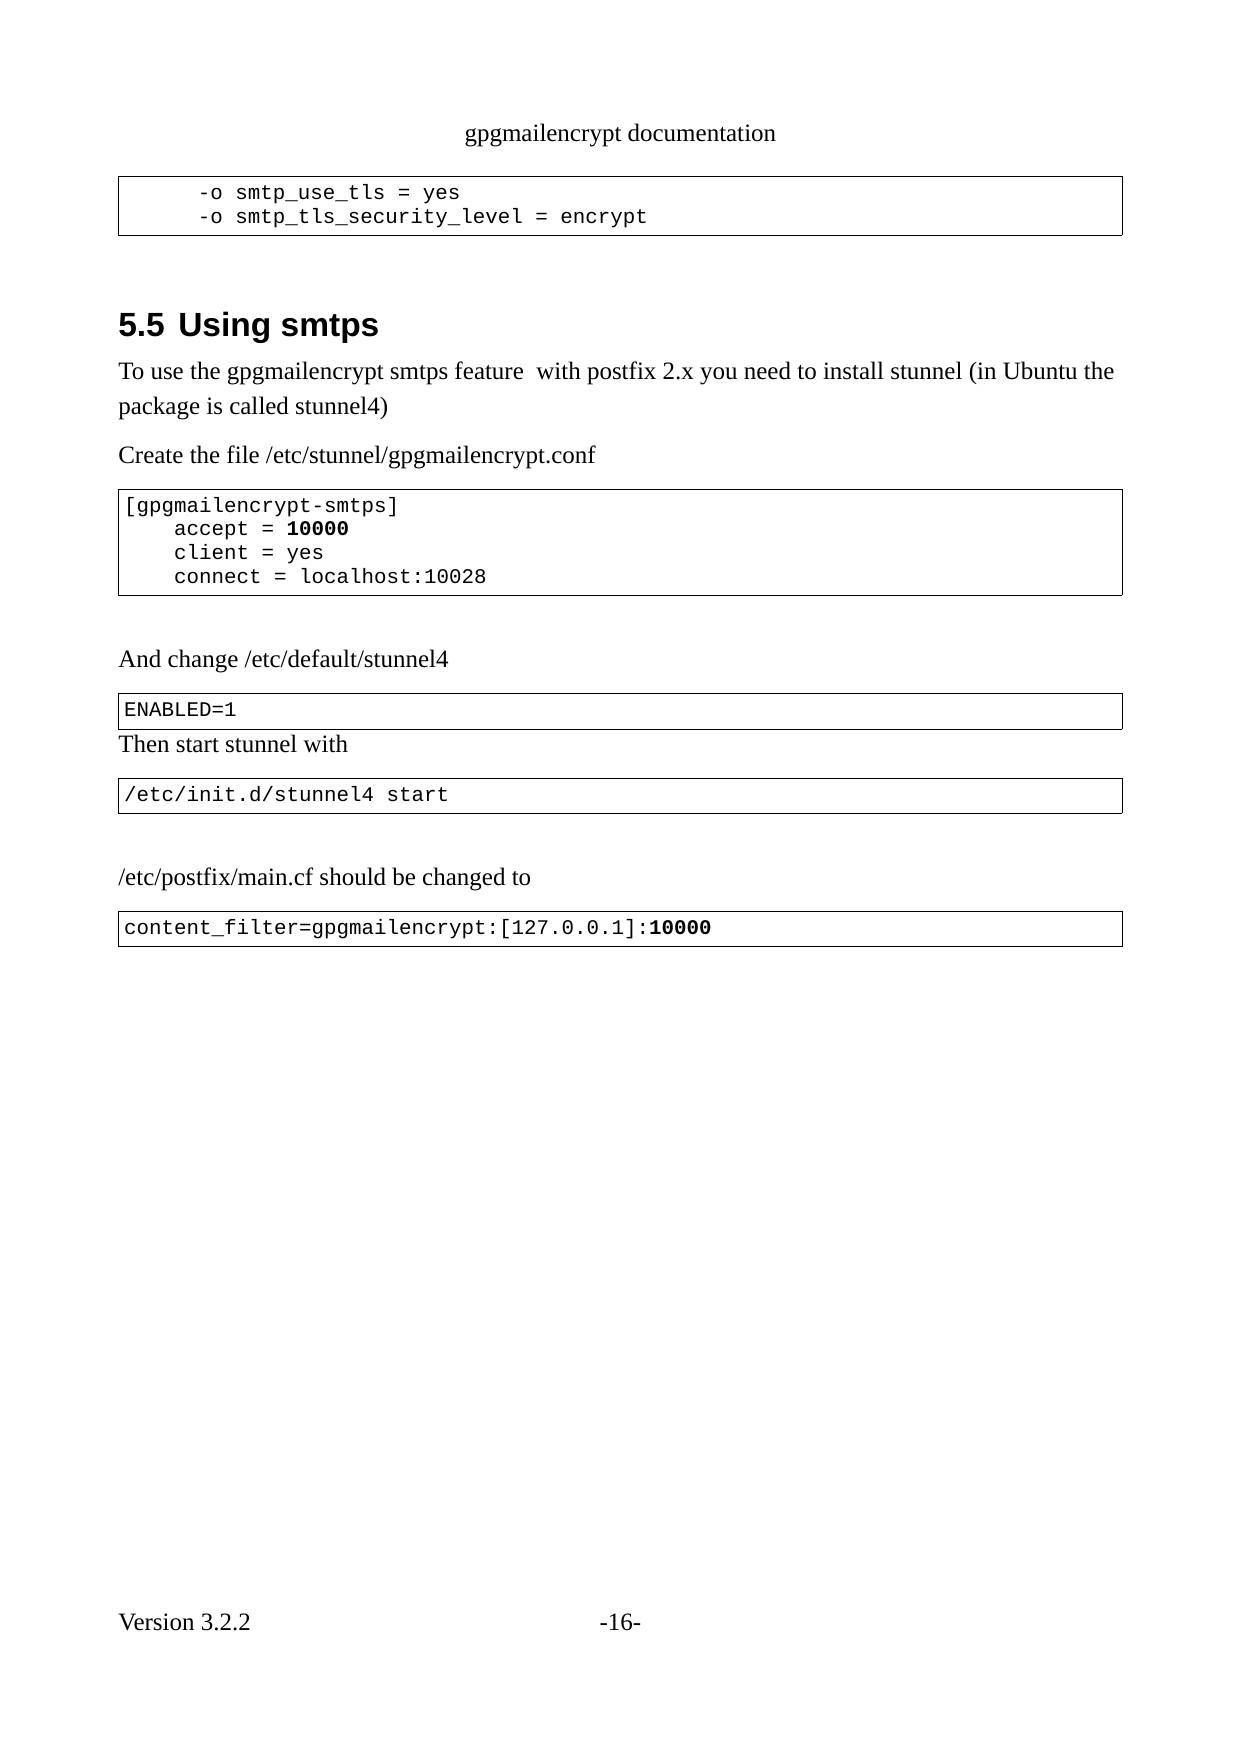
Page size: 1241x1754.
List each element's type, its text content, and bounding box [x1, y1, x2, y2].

table_header content_filter=gpgmailencrypt:[127.0.0.1]:10000 [119, 912, 1122, 946]
subtitle Using smtps [118, 305, 1122, 344]
text /etc/postfix/main.cf should be changed to [118, 862, 1122, 891]
text Create the file /etc/stunnel/gpgmailencrypt.conf [118, 440, 1122, 469]
table_header ENABLED=1 [119, 694, 1122, 728]
table_header /etc/init.d/stunnel4 start [119, 779, 1122, 813]
table_header -o smtp_use_tls = yes -o smtp_tls_security_level = encrypt [119, 177, 1122, 235]
table_header [gpgmailencrypt-smtps] accept = 10000 client = yes connect = localhost:10028 [119, 490, 1122, 595]
text Then start stunnel with [118, 730, 1122, 757]
text To use the gpgmailencrypt smtps feature with postfix 2.x you need to install stunnel (in Ubuntu the package is called stunnel4) [118, 356, 1122, 419]
text And change /etc/default/stunnel4 [118, 644, 1122, 673]
